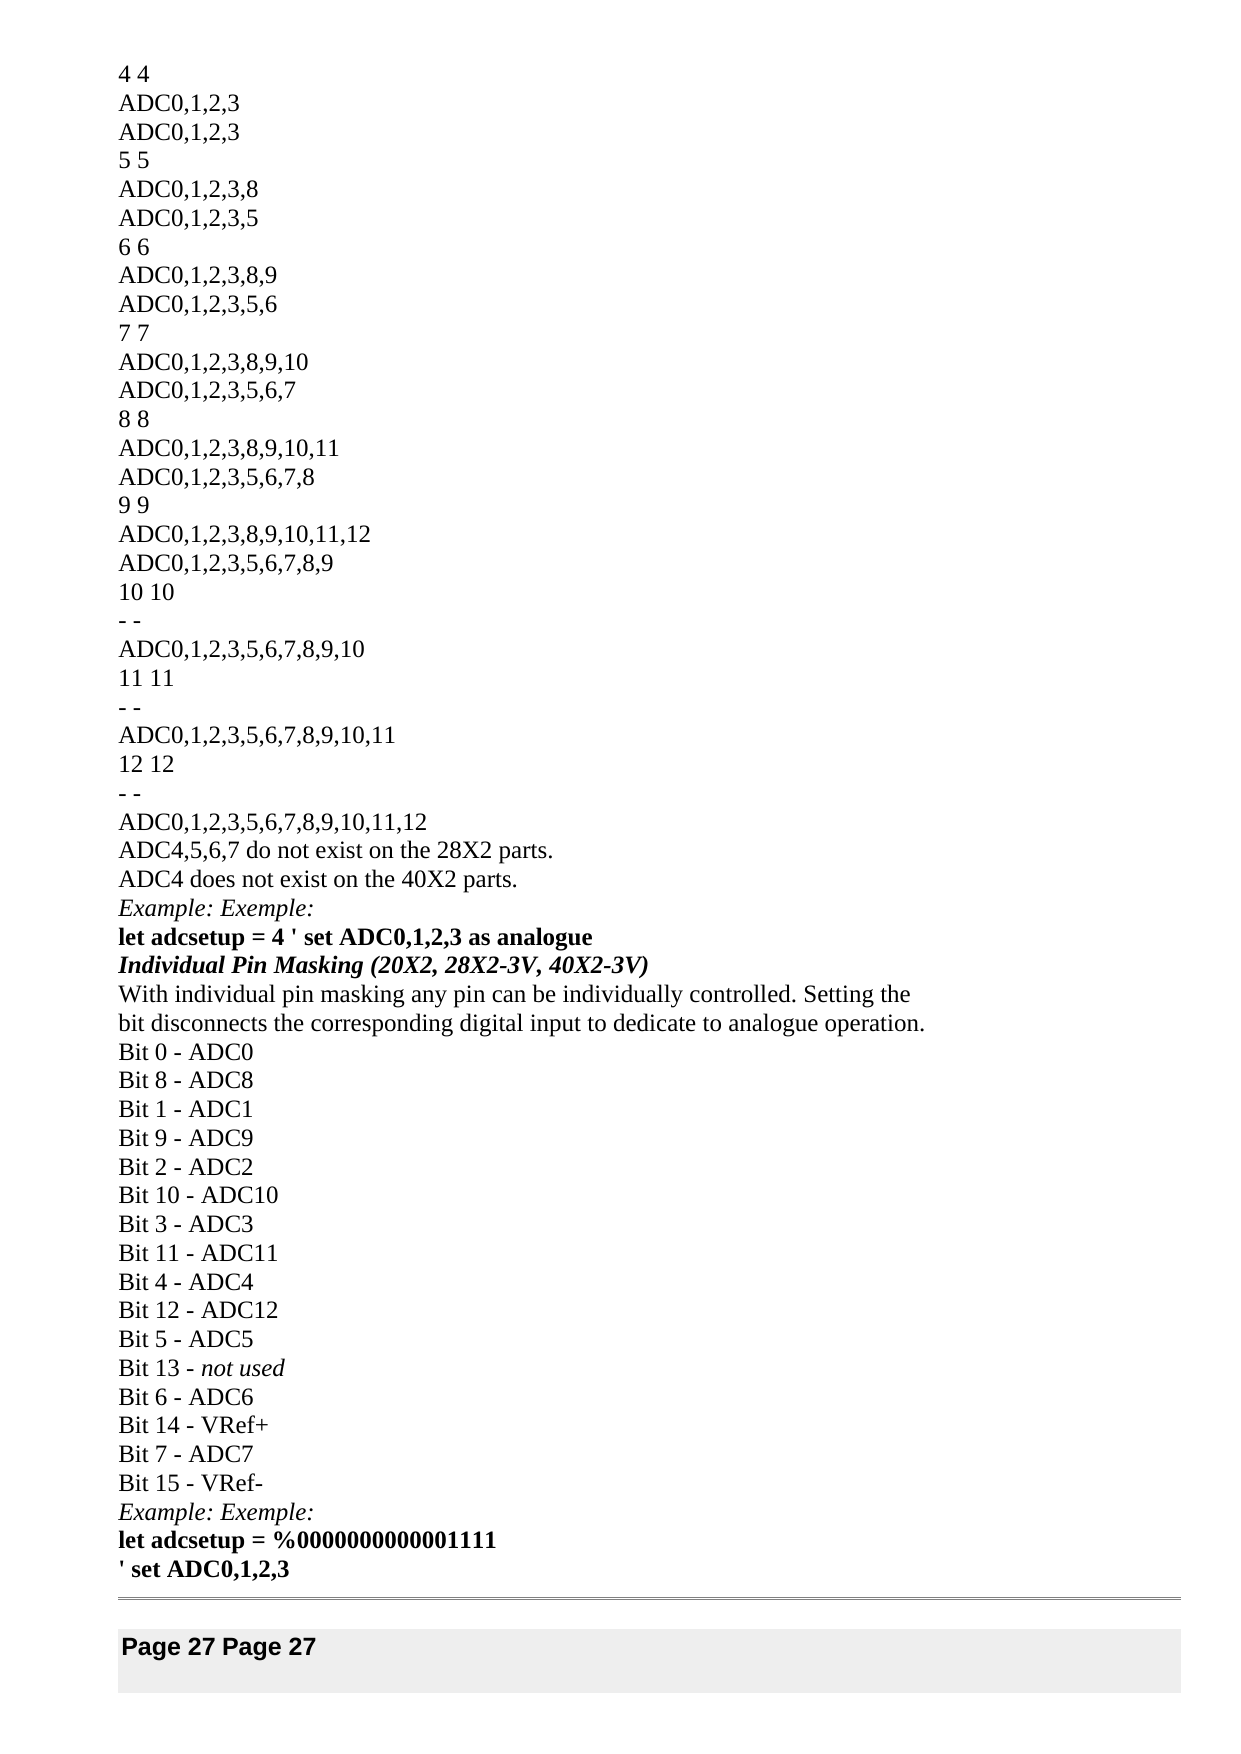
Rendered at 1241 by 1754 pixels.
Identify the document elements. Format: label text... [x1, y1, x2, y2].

text let adcsetup = 4 ' set ADC0,1,2,3 as analogue [118, 922, 1181, 950]
text ADC0,1,2,3,5,6,7,8,9,10 [118, 634, 1181, 663]
text Bit 2 - ADC2 [118, 1152, 1181, 1180]
text Bit 12 - ADC12 [118, 1295, 1181, 1324]
text - - [118, 605, 1181, 634]
text 9 9 [118, 490, 1181, 519]
text ADC0,1,2,3,8,9,10 [118, 347, 1181, 375]
text bit disconnects the corresponding digital input to dedicate to analogue operation. [118, 1008, 1181, 1037]
text - - [118, 778, 1181, 807]
text Bit 3 - ADC3 [118, 1209, 1181, 1238]
text ' set ADC0,1,2,3 [118, 1554, 1181, 1583]
text ADC0,1,2,3,5,6,7,8,9 [118, 548, 1181, 577]
text Bit 15 - VRef- [118, 1468, 1181, 1497]
text Bit 11 - ADC11 [118, 1238, 1181, 1267]
text ADC0,1,2,3,8,9,10,11,12 [118, 519, 1181, 548]
text ADC0,1,2,3,5,6,7 [118, 375, 1181, 404]
text 4 4 [118, 59, 1181, 88]
text ADC4,5,6,7 do not exist on the 28X2 parts. [118, 835, 1181, 864]
text Bit 14 - VRef+ [118, 1410, 1181, 1439]
text 10 10 [118, 577, 1181, 605]
text ADC0,1,2,3,5,6,7,8 [118, 462, 1181, 490]
text Example: Exemple: [118, 1497, 1181, 1525]
text Bit 1 - ADC1 [118, 1094, 1181, 1123]
text ADC0,1,2,3,5,6 [118, 289, 1181, 318]
text 8 8 [118, 404, 1181, 433]
text Example: Exemple: [118, 893, 1181, 922]
text Bit 10 - ADC10 [118, 1180, 1181, 1209]
text ADC0,1,2,3,8,9,10,11 [118, 433, 1181, 462]
text Bit 8 - ADC8 [118, 1065, 1181, 1094]
text - - [118, 692, 1181, 720]
text Bit 6 - ADC6 [118, 1382, 1181, 1410]
text ADC0,1,2,3,8,9 [118, 260, 1181, 289]
text Individual Pin Masking (20X2, 28X2-3V, 40X2-3V) [118, 950, 1181, 979]
text 6 6 [118, 232, 1181, 260]
text 7 7 [118, 318, 1181, 347]
text ADC0,1,2,3,5,6,7,8,9,10,11,12 [118, 807, 1181, 835]
text ADC0,1,2,3 [118, 117, 1181, 145]
text ADC4 does not exist on the 40X2 parts. [118, 864, 1181, 893]
text Bit 13 - not used [118, 1353, 1181, 1382]
text ADC0,1,2,3,5 [118, 203, 1181, 232]
text Bit 9 - ADC9 [118, 1123, 1181, 1152]
text 11 11 [118, 663, 1181, 692]
text ADC0,1,2,3,5,6,7,8,9,10,11 [118, 720, 1181, 749]
text Bit 5 - ADC5 [118, 1324, 1181, 1353]
text let adcsetup = %0000000000001111 [118, 1525, 1181, 1554]
text Bit 0 - ADC0 [118, 1037, 1181, 1065]
text ADC0,1,2,3,8 [118, 174, 1181, 203]
text ADC0,1,2,3 [118, 88, 1181, 117]
text 5 5 [118, 145, 1181, 174]
text 12 12 [118, 749, 1181, 778]
text With individual pin masking any pin can be individually controlled. Setting the [118, 979, 1181, 1008]
text Bit 7 - ADC7 [118, 1439, 1181, 1468]
table_header Page 27 Page 27 [118, 1629, 1181, 1693]
text Bit 4 - ADC4 [118, 1267, 1181, 1295]
